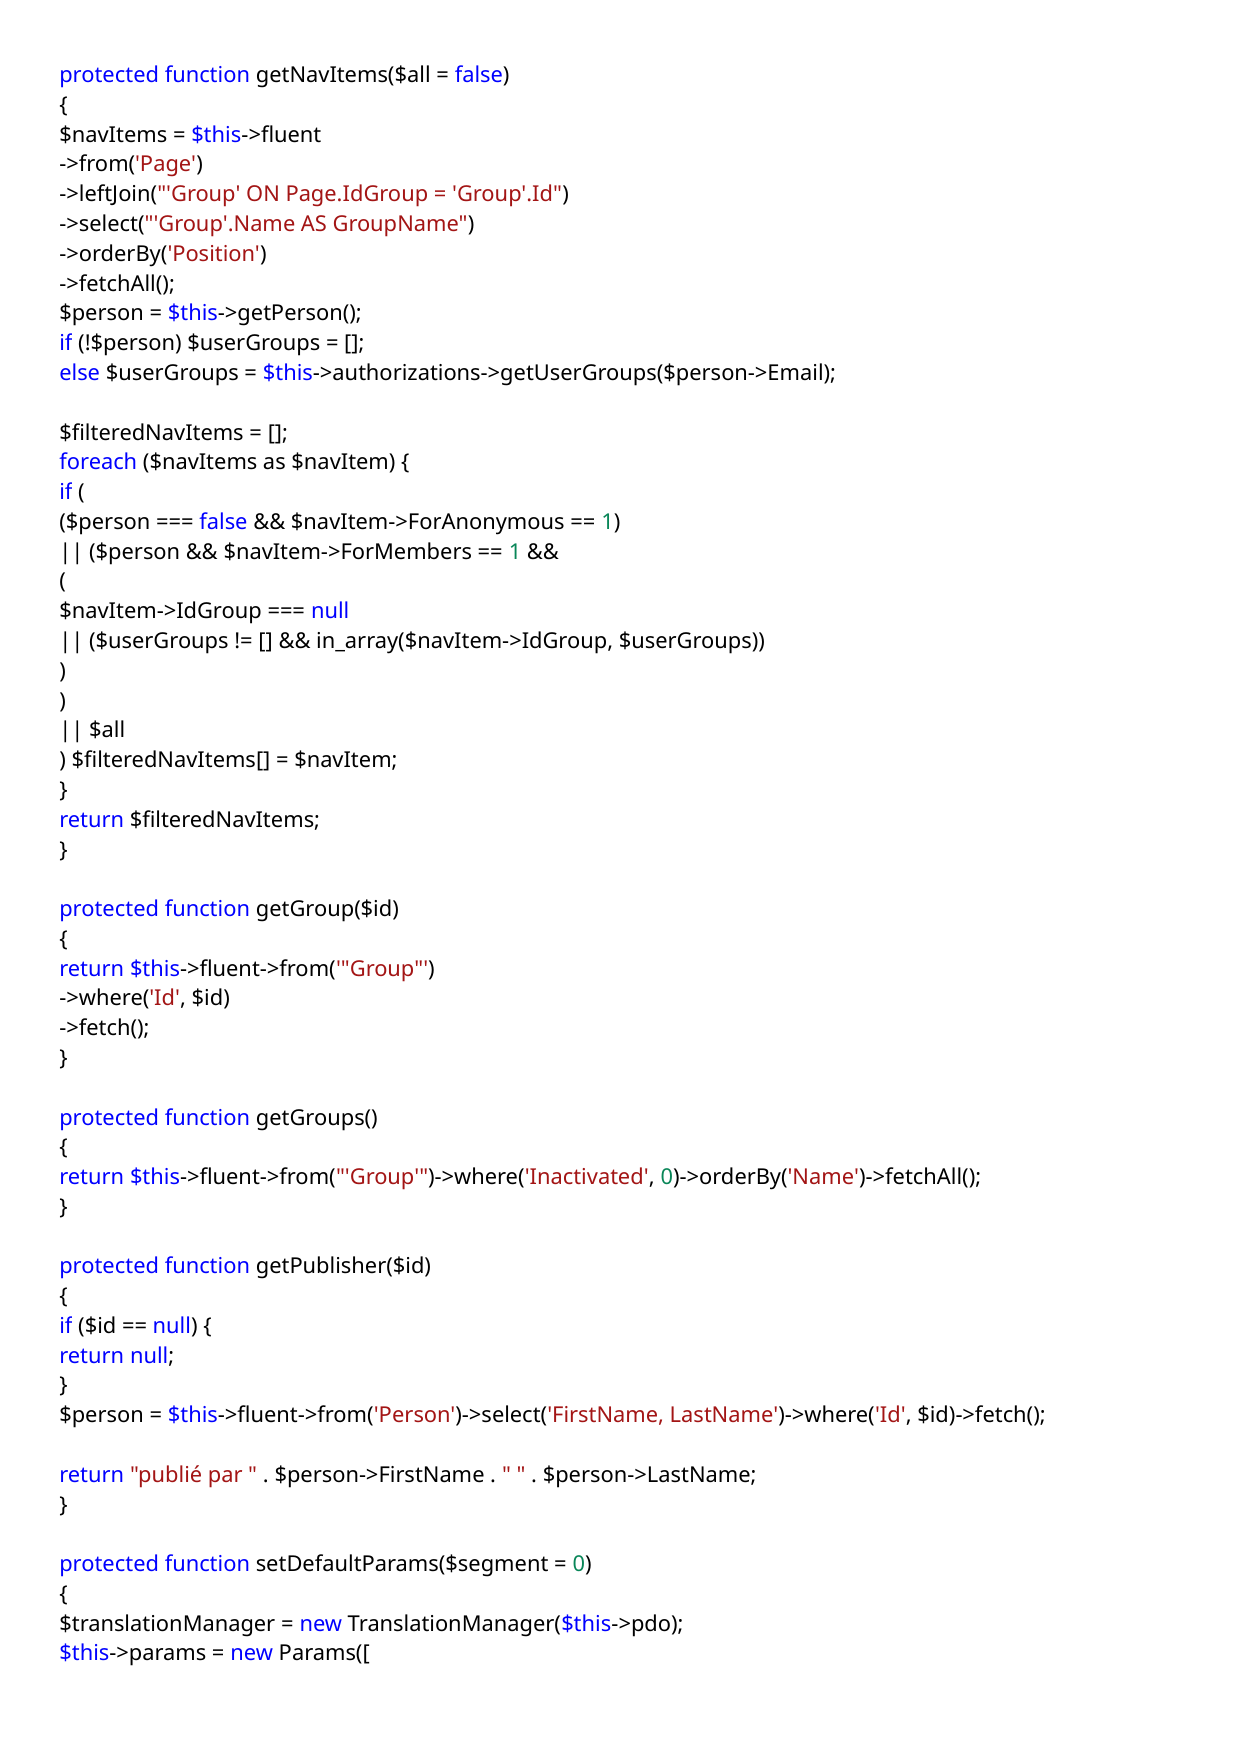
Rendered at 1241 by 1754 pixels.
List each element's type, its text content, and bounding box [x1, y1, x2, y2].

text return $this->fluent->from('"Group"') [59, 953, 1181, 982]
text ) [59, 684, 1181, 714]
text ->orderBy('Position') [59, 238, 1181, 268]
text if ($id == null) { [59, 1310, 1181, 1340]
text || $all [59, 714, 1181, 744]
text } [59, 774, 1181, 804]
text } [59, 1042, 1181, 1072]
text $navItem->IdGroup === null [59, 595, 1181, 625]
text return null; [59, 1340, 1181, 1369]
text protected function getGroups() [59, 1101, 1181, 1131]
text } [59, 1488, 1181, 1518]
text foreach ($navItems as $navItem) { [59, 446, 1181, 476]
text || ($person && $navItem->ForMembers == 1 && [59, 536, 1181, 565]
text ->fetchAll(); [59, 268, 1181, 297]
text ) $filteredNavItems[] = $navItem; [59, 744, 1181, 774]
text protected function getNavItems($all = false) [59, 59, 1181, 89]
text $filteredNavItems = []; [59, 416, 1181, 446]
text ->where('Id', $id) [59, 982, 1181, 1012]
text ) [59, 655, 1181, 684]
text } [59, 1191, 1181, 1221]
text { [59, 1578, 1181, 1608]
text return $filteredNavItems; [59, 804, 1181, 833]
text protected function getGroup($id) [59, 893, 1181, 923]
text $navItems = $this->fluent [59, 119, 1181, 148]
text ->fetch(); [59, 1012, 1181, 1042]
text $translationManager = new TranslationManager($this->pdo); [59, 1608, 1181, 1637]
text } [59, 1369, 1181, 1399]
text if ( [59, 476, 1181, 506]
text protected function setDefaultParams($segment = 0) [59, 1548, 1181, 1578]
text ( [59, 565, 1181, 595]
text protected function getPublisher($id) [59, 1250, 1181, 1280]
text return "publié par " . $person->FirstName . " " . $person->LastName; [59, 1459, 1181, 1488]
text ->from('Page') [59, 148, 1181, 178]
text return $this->fluent->from("'Group'")->where('Inactivated', 0)->orderBy('Name')->fetchAll(); [59, 1161, 1181, 1191]
text ->select("'Group'.Name AS GroupName") [59, 208, 1181, 238]
text $person = $this->getPerson(); [59, 297, 1181, 327]
text { [59, 923, 1181, 953]
text } [59, 833, 1181, 863]
text $this->params = new Params([ [59, 1637, 1181, 1667]
text $person = $this->fluent->from('Person')->select('FirstName, LastName')->where('Id', $id)->fetch(); [59, 1399, 1181, 1429]
text else $userGroups = $this->authorizations->getUserGroups($person->Email); [59, 357, 1181, 387]
text { [59, 1280, 1181, 1310]
text || ($userGroups != [] && in_array($navItem->IdGroup, $userGroups)) [59, 625, 1181, 655]
text if (!$person) $userGroups = []; [59, 327, 1181, 357]
text { [59, 89, 1181, 119]
text ->leftJoin("'Group' ON Page.IdGroup = 'Group'.Id") [59, 178, 1181, 208]
text { [59, 1131, 1181, 1161]
text ($person === false && $navItem->ForAnonymous == 1) [59, 506, 1181, 536]
